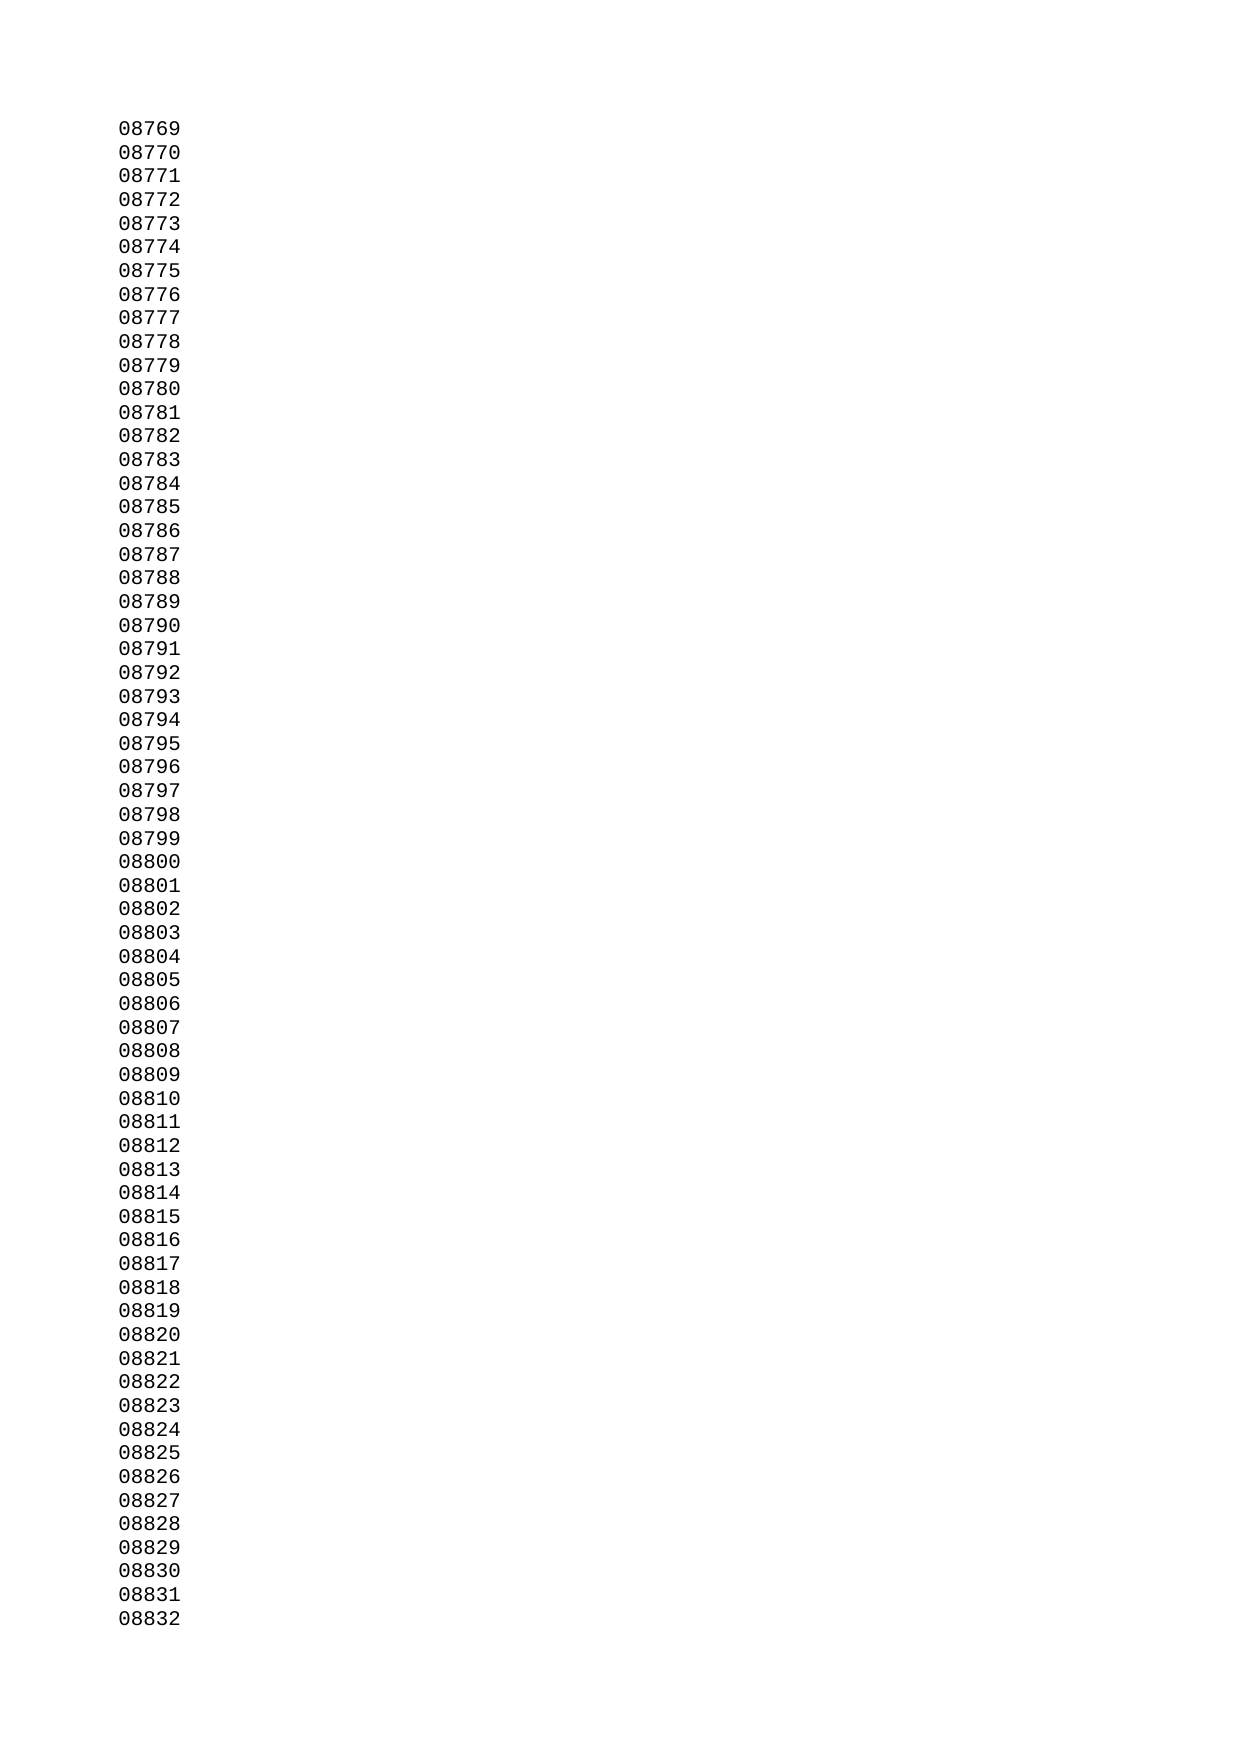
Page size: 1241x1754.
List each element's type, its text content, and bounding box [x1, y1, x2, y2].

text 08820 [118, 1324, 1122, 1348]
text 08822 [118, 1371, 1122, 1395]
text 08787 [118, 544, 1122, 567]
text 08809 [118, 1064, 1122, 1088]
text 08783 [118, 449, 1122, 473]
text 08832 [118, 1608, 1122, 1631]
text 08771 [118, 165, 1122, 189]
text 08773 [118, 213, 1122, 236]
text 08770 [118, 142, 1122, 165]
text 08815 [118, 1206, 1122, 1229]
text 08777 [118, 307, 1122, 331]
text 08823 [118, 1395, 1122, 1419]
text 08785 [118, 496, 1122, 520]
text 08828 [118, 1513, 1122, 1537]
text 08818 [118, 1277, 1122, 1300]
text 08781 [118, 402, 1122, 426]
text 08821 [118, 1348, 1122, 1371]
text 08808 [118, 1040, 1122, 1064]
text 08776 [118, 284, 1122, 307]
text 08814 [118, 1182, 1122, 1206]
text 08800 [118, 851, 1122, 875]
text 08813 [118, 1158, 1122, 1182]
text 08802 [118, 898, 1122, 922]
text 08792 [118, 662, 1122, 686]
text 08827 [118, 1489, 1122, 1513]
text 08780 [118, 378, 1122, 402]
text 08803 [118, 922, 1122, 946]
text 08805 [118, 969, 1122, 993]
text 08804 [118, 946, 1122, 969]
text 08829 [118, 1537, 1122, 1561]
text 08774 [118, 236, 1122, 260]
text 08830 [118, 1561, 1122, 1584]
text 08786 [118, 520, 1122, 544]
text 08796 [118, 757, 1122, 780]
text 08794 [118, 709, 1122, 733]
text 08784 [118, 473, 1122, 496]
text 08801 [118, 875, 1122, 898]
text 08779 [118, 354, 1122, 378]
text 08793 [118, 686, 1122, 709]
text 08826 [118, 1466, 1122, 1489]
text 08799 [118, 827, 1122, 851]
text 08791 [118, 638, 1122, 662]
text 08811 [118, 1111, 1122, 1135]
text 08825 [118, 1442, 1122, 1466]
text 08797 [118, 780, 1122, 804]
text 08817 [118, 1253, 1122, 1277]
text 08769 [118, 118, 1122, 142]
text 08790 [118, 615, 1122, 638]
text 08795 [118, 733, 1122, 757]
text 08816 [118, 1229, 1122, 1253]
text 08807 [118, 1017, 1122, 1040]
text 08812 [118, 1135, 1122, 1158]
text 08806 [118, 993, 1122, 1017]
text 08798 [118, 804, 1122, 827]
text 08775 [118, 260, 1122, 284]
text 08831 [118, 1584, 1122, 1608]
text 08810 [118, 1088, 1122, 1111]
text 08772 [118, 189, 1122, 213]
text 08788 [118, 567, 1122, 591]
text 08782 [118, 426, 1122, 449]
text 08819 [118, 1300, 1122, 1324]
text 08824 [118, 1419, 1122, 1442]
text 08789 [118, 591, 1122, 615]
text 08778 [118, 331, 1122, 354]
